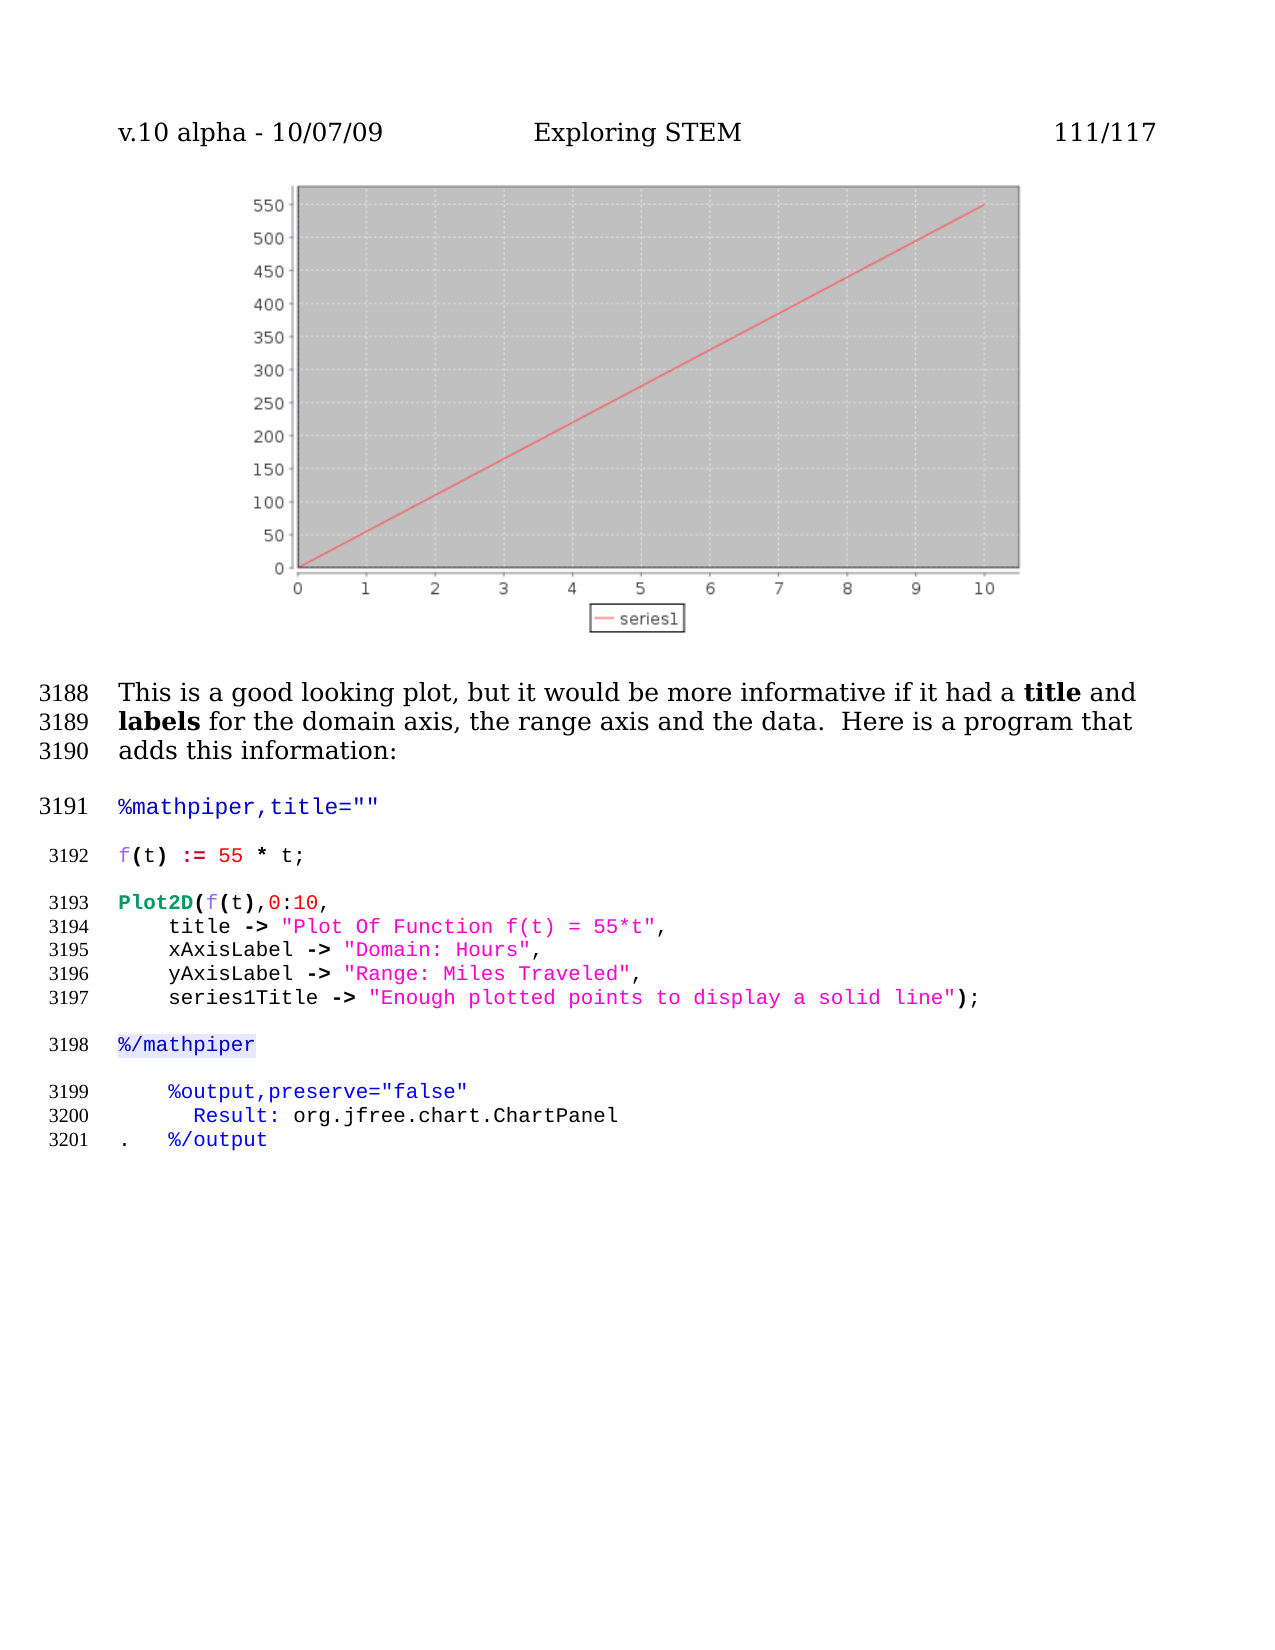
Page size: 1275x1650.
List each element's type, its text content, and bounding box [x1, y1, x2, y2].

text yAxisLabel -> "Range: Miles Traveled", [118, 963, 1157, 987]
text %/mathpiper [118, 1034, 1157, 1058]
text This is a good looking plot, but it would be more informative if it had a title and labels for the domain axis, the range axis and the data. Here is a program that adds this information: [118, 678, 1157, 766]
text . %/output [118, 1128, 1157, 1152]
text Plot2D(f(t),0:10, [118, 892, 1157, 916]
picture [240, 176, 1035, 634]
text Result: org.jfree.chart.ChartPanel [118, 1105, 1157, 1128]
text title -> "Plot Of Function f(t) = 55*t", [118, 916, 1157, 939]
text xAxisLabel -> "Domain: Hours", [118, 939, 1157, 963]
text %output,preserve="false" [118, 1081, 1157, 1105]
text series1Title -> "Enough plotted points to display a solid line"); [118, 987, 1157, 1010]
text %mathpiper,title="" [118, 795, 1157, 821]
text f(t) := 55 * t; [118, 845, 1157, 868]
